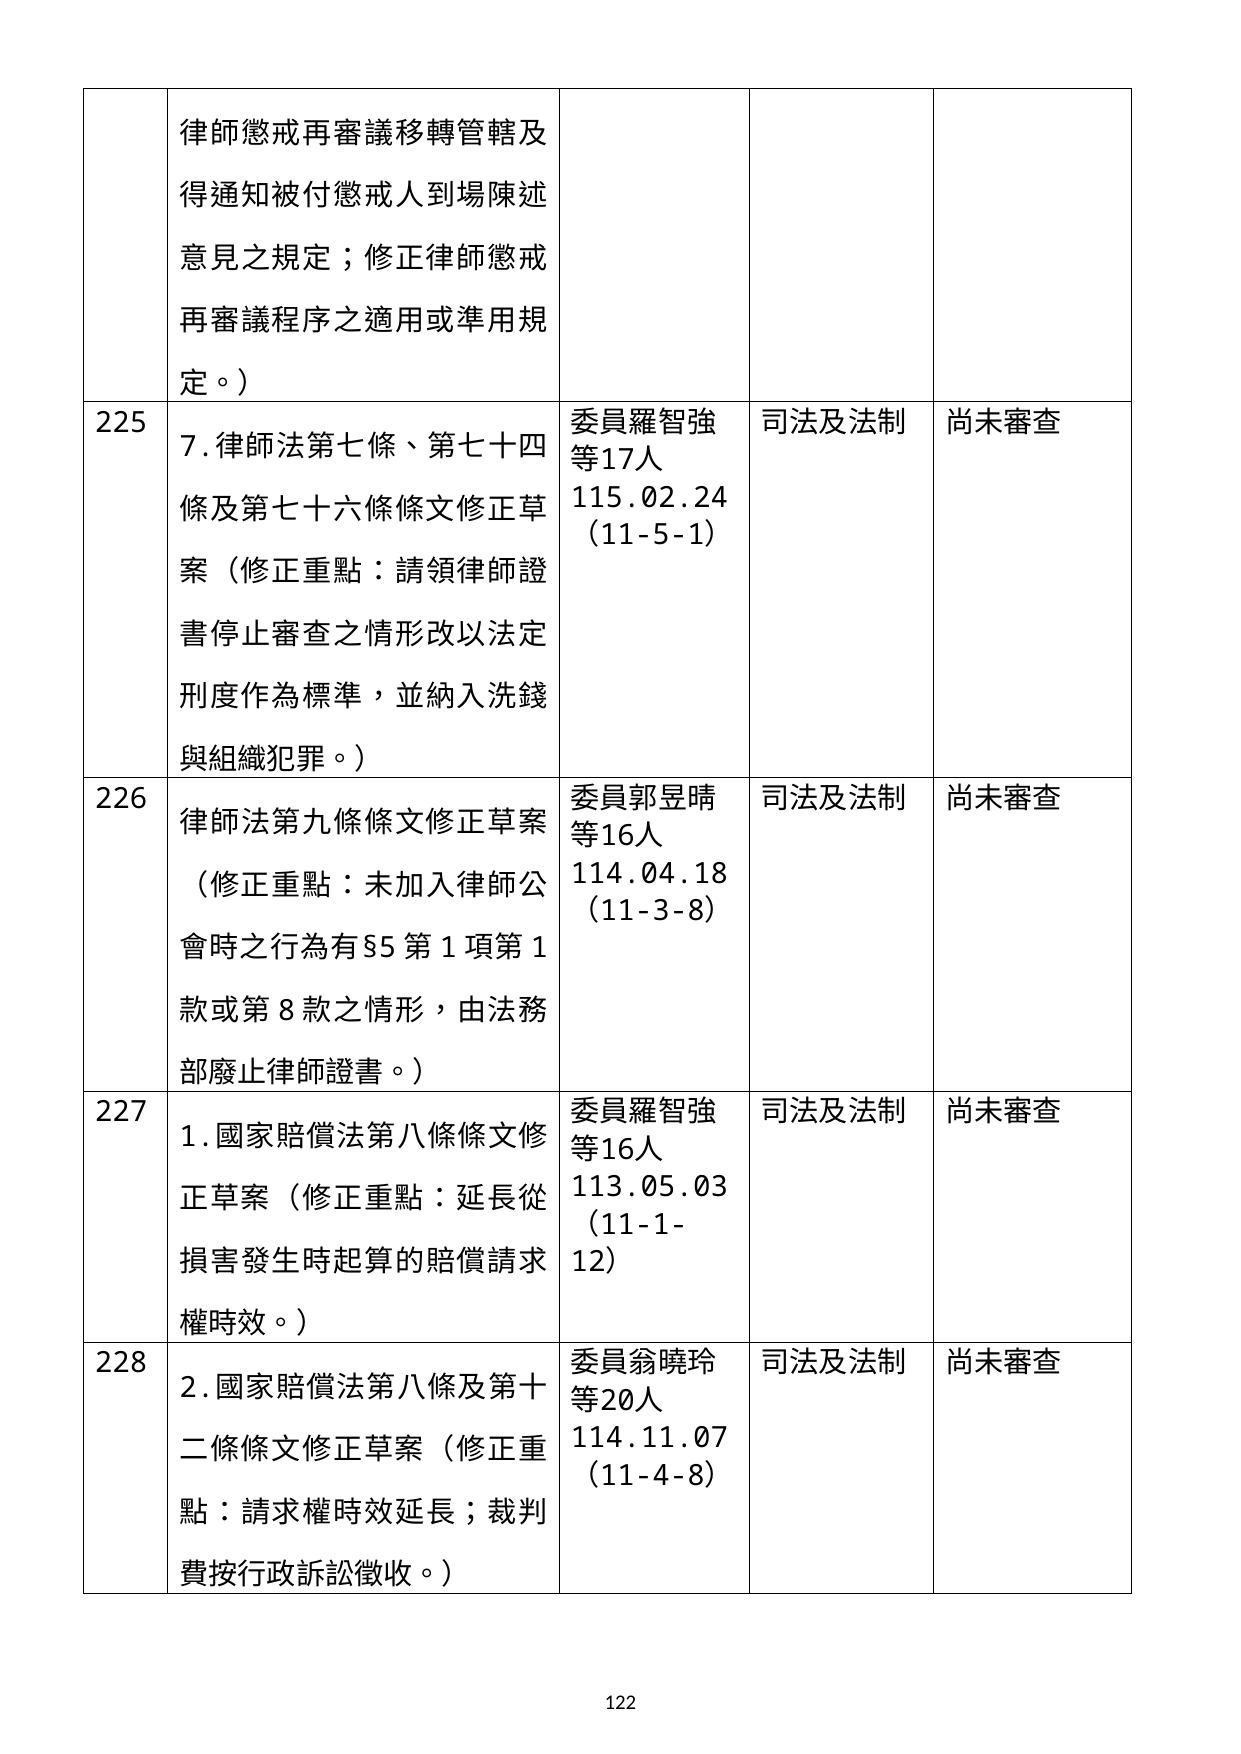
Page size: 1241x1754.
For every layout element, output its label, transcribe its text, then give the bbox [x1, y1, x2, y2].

table_cell [750, 89, 933, 401]
table_cell 委員郭昱晴 等16人 114.04.18 （11-3-8） [560, 778, 749, 1091]
table_cell 律師懲戒再審議移轉管轄及得通知被付懲戒人到場陳述意見之規定；修正律師懲戒再審議程序之適用或準用規定。） [168, 89, 559, 401]
table_cell 司法及法制 [750, 402, 933, 777]
table_cell 1.國家賠償法第八條條文修正草案（修正重點：延長從損害發生時起算的賠償請求權時效。） [168, 1092, 559, 1342]
table_cell 227 [84, 1092, 167, 1342]
table_cell 7.律師法第七條、第七十四條及第七十六條條文修正草案（修正重點：請領律師證書停止審查之情形改以法定刑度作為標準，並納入洗錢與組織犯罪。） [168, 402, 559, 777]
table_cell 司法及法制 [750, 1092, 933, 1342]
table_cell [560, 89, 749, 401]
table_cell 委員羅智強 等17人 115.02.24 （11-5-1） [560, 402, 749, 777]
table_cell 委員羅智強 等16人 113.05.03 （11-1-12） [560, 1092, 749, 1342]
table_cell 尚未審查 [934, 778, 1131, 1091]
table_cell 司法及法制 [750, 778, 933, 1091]
table_cell 尚未審查 [934, 1343, 1131, 1593]
table_cell 委員翁曉玲 等20人 114.11.07 （11-4-8） [560, 1343, 749, 1593]
table_cell 225 [84, 402, 167, 777]
table_cell [84, 89, 167, 401]
table_cell [934, 89, 1131, 401]
table_cell 尚未審查 [934, 1092, 1131, 1342]
table_cell 司法及法制 [750, 1343, 933, 1593]
table_cell 2.國家賠償法第八條及第十二條條文修正草案（修正重點：請求權時效延長；裁判費按行政訴訟徵收。） [168, 1343, 559, 1593]
table_cell 228 [84, 1343, 167, 1593]
table_cell 尚未審查 [934, 402, 1131, 777]
table_cell 律師法第九條條文修正草案（修正重點：未加入律師公會時之行為有§5第1項第1款或第8款之情形，由法務部廢止律師證書。） [168, 778, 559, 1091]
table_cell 226 [84, 778, 167, 1091]
